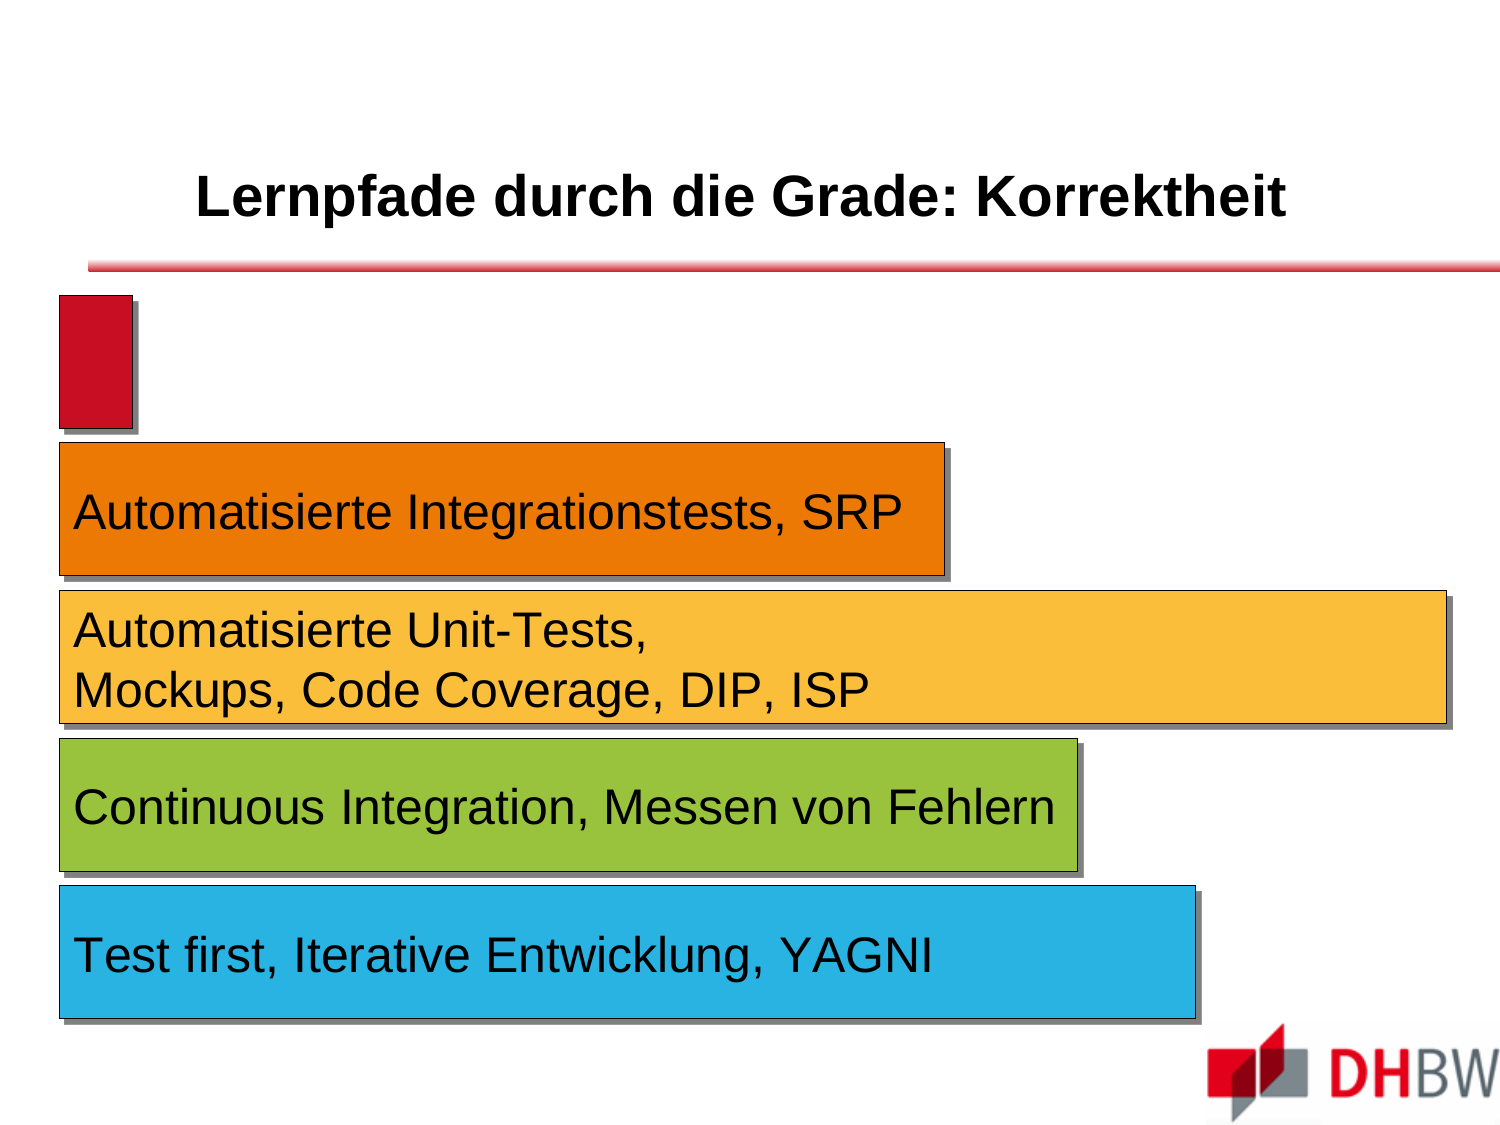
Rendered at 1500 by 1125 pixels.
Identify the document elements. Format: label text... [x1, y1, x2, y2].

text_box Automatisierte Unit-Tests, Mockups, Code Coverage, DIP, ISP [59, 590, 1447, 724]
title Lernpfade durch die Grade: Korrektheit [112, 20, 1388, 367]
text_box Test first, Iterative Entwicklung, YAGNI [59, 885, 1196, 1019]
picture [1206, 1021, 1500, 1125]
text_box [59, 295, 133, 429]
text_box Continuous Integration, Messen von Fehlern [59, 738, 1078, 872]
text_box Automatisierte Integrationstests, SRP [59, 442, 945, 576]
